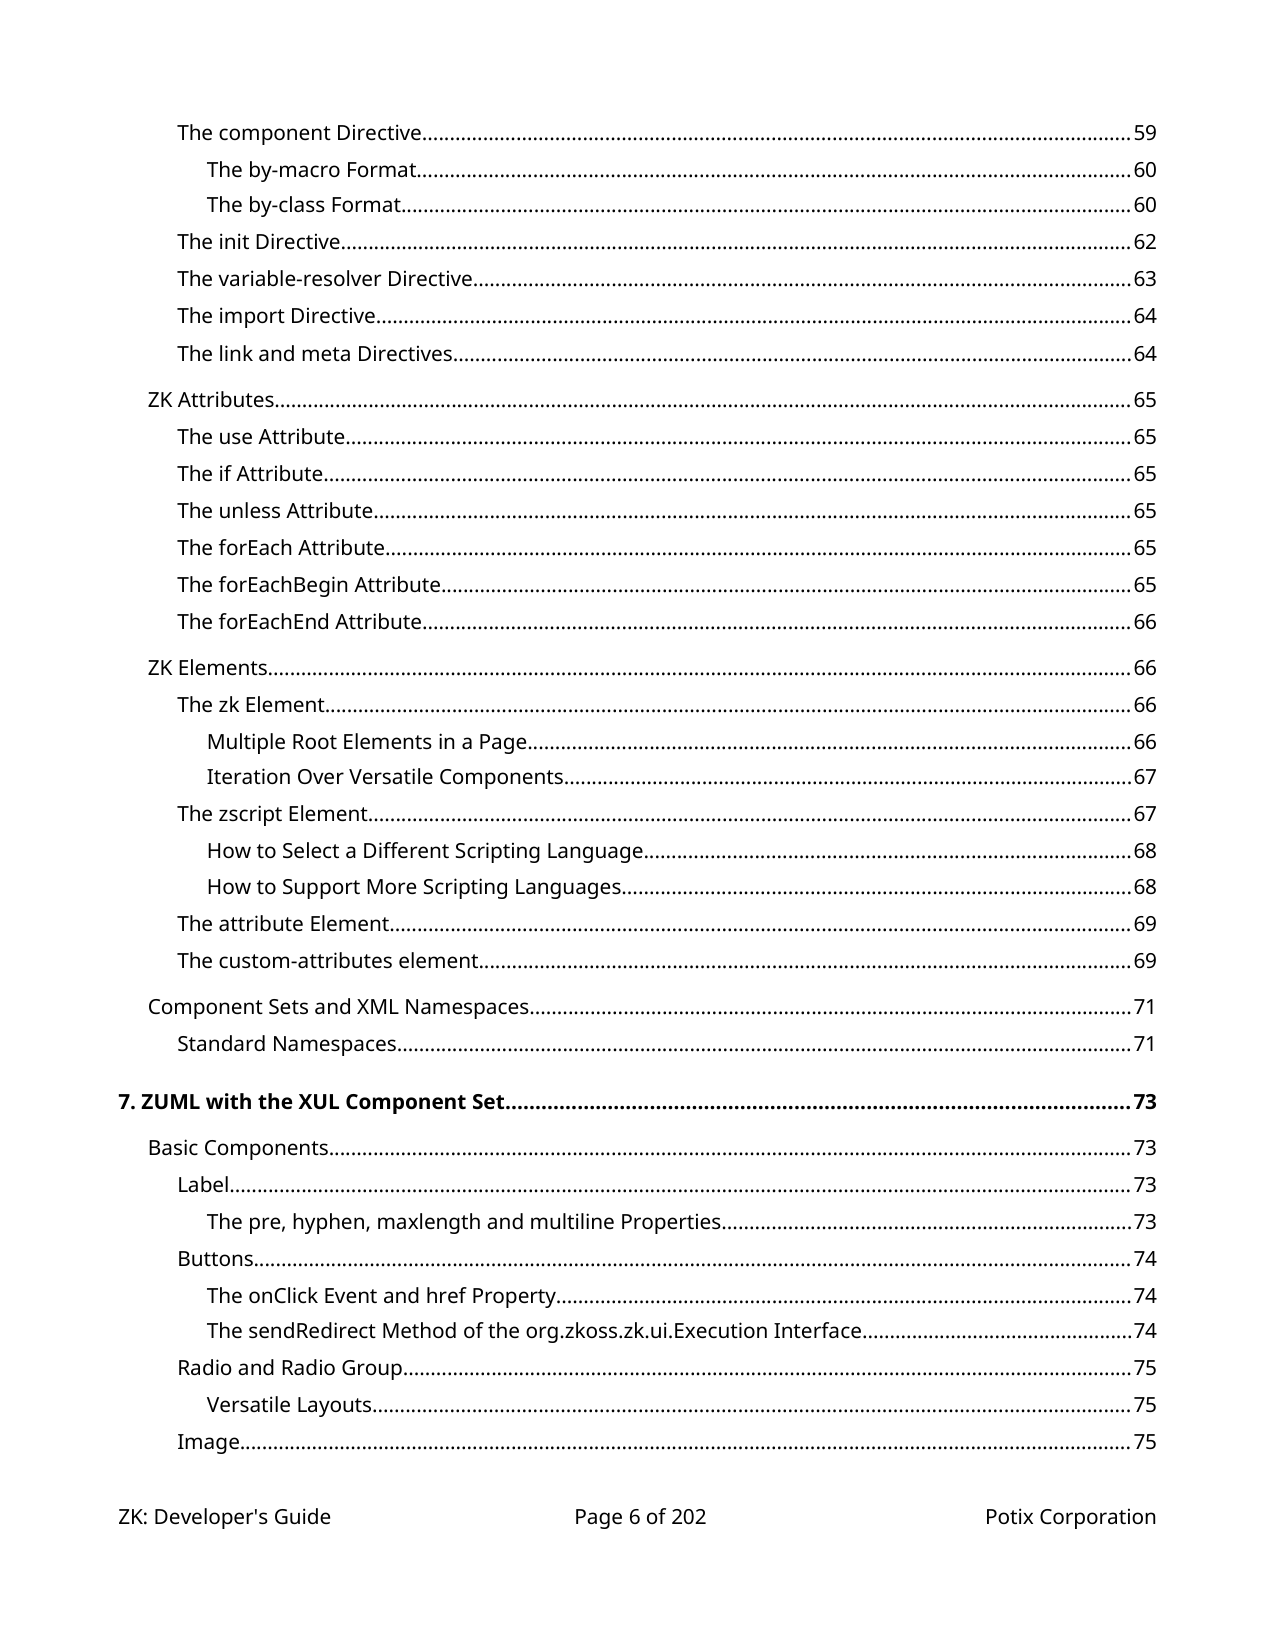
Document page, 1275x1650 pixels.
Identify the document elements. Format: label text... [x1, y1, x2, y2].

text How to Support More Scripting Languages 68 [207, 872, 1157, 900]
text The import Directive 64 [177, 302, 1157, 330]
text The link and meta Directives 64 [177, 339, 1157, 367]
text Image 75 [177, 1427, 1157, 1456]
text Component Sets and XML Namespaces 71 [148, 992, 1157, 1020]
text The by-class Format 60 [207, 190, 1157, 219]
text Label 73 [177, 1170, 1157, 1198]
text The pre, hyphen, maxlength and multiline Properties 73 [207, 1207, 1157, 1235]
text ZK Elements 66 [148, 653, 1157, 681]
text The forEachEnd Attribute 66 [177, 607, 1157, 635]
text Versatile Layouts 75 [207, 1390, 1157, 1419]
text Iteration Over Versatile Components 67 [207, 762, 1157, 791]
text The unless Attribute 65 [177, 496, 1157, 524]
text The sendRedirect Method of the org.zkoss.zk.ui.Execution Interface 74 [207, 1316, 1157, 1344]
text The forEach Attribute 65 [177, 533, 1157, 561]
text The variable-resolver Directive 63 [177, 264, 1157, 293]
text The attribute Element 69 [177, 909, 1157, 937]
text ZK Attributes 65 [148, 385, 1157, 413]
text The zk Element 66 [177, 690, 1157, 718]
text The init Directive 62 [177, 227, 1157, 256]
text Basic Components 73 [148, 1133, 1157, 1161]
text Buttons 74 [177, 1244, 1157, 1272]
text The zscript Element 67 [177, 799, 1157, 828]
text The use Attribute 65 [177, 422, 1157, 450]
text The custom-attributes element 69 [177, 946, 1157, 974]
text The onClick Event and href Property 74 [207, 1281, 1157, 1309]
text Standard Namespaces 71 [177, 1029, 1157, 1057]
text The forEachBegin Attribute 65 [177, 570, 1157, 598]
text The by-macro Format 60 [207, 155, 1157, 183]
text The component Directive 59 [177, 118, 1157, 146]
text How to Select a Different Scripting Language 68 [207, 837, 1157, 865]
text Multiple Root Elements in a Page 66 [207, 727, 1157, 756]
text Radio and Radio Group 75 [177, 1353, 1157, 1382]
text 7. ZUML with the XUL Component Set 73 [118, 1087, 1157, 1115]
text The if Attribute 65 [177, 459, 1157, 487]
